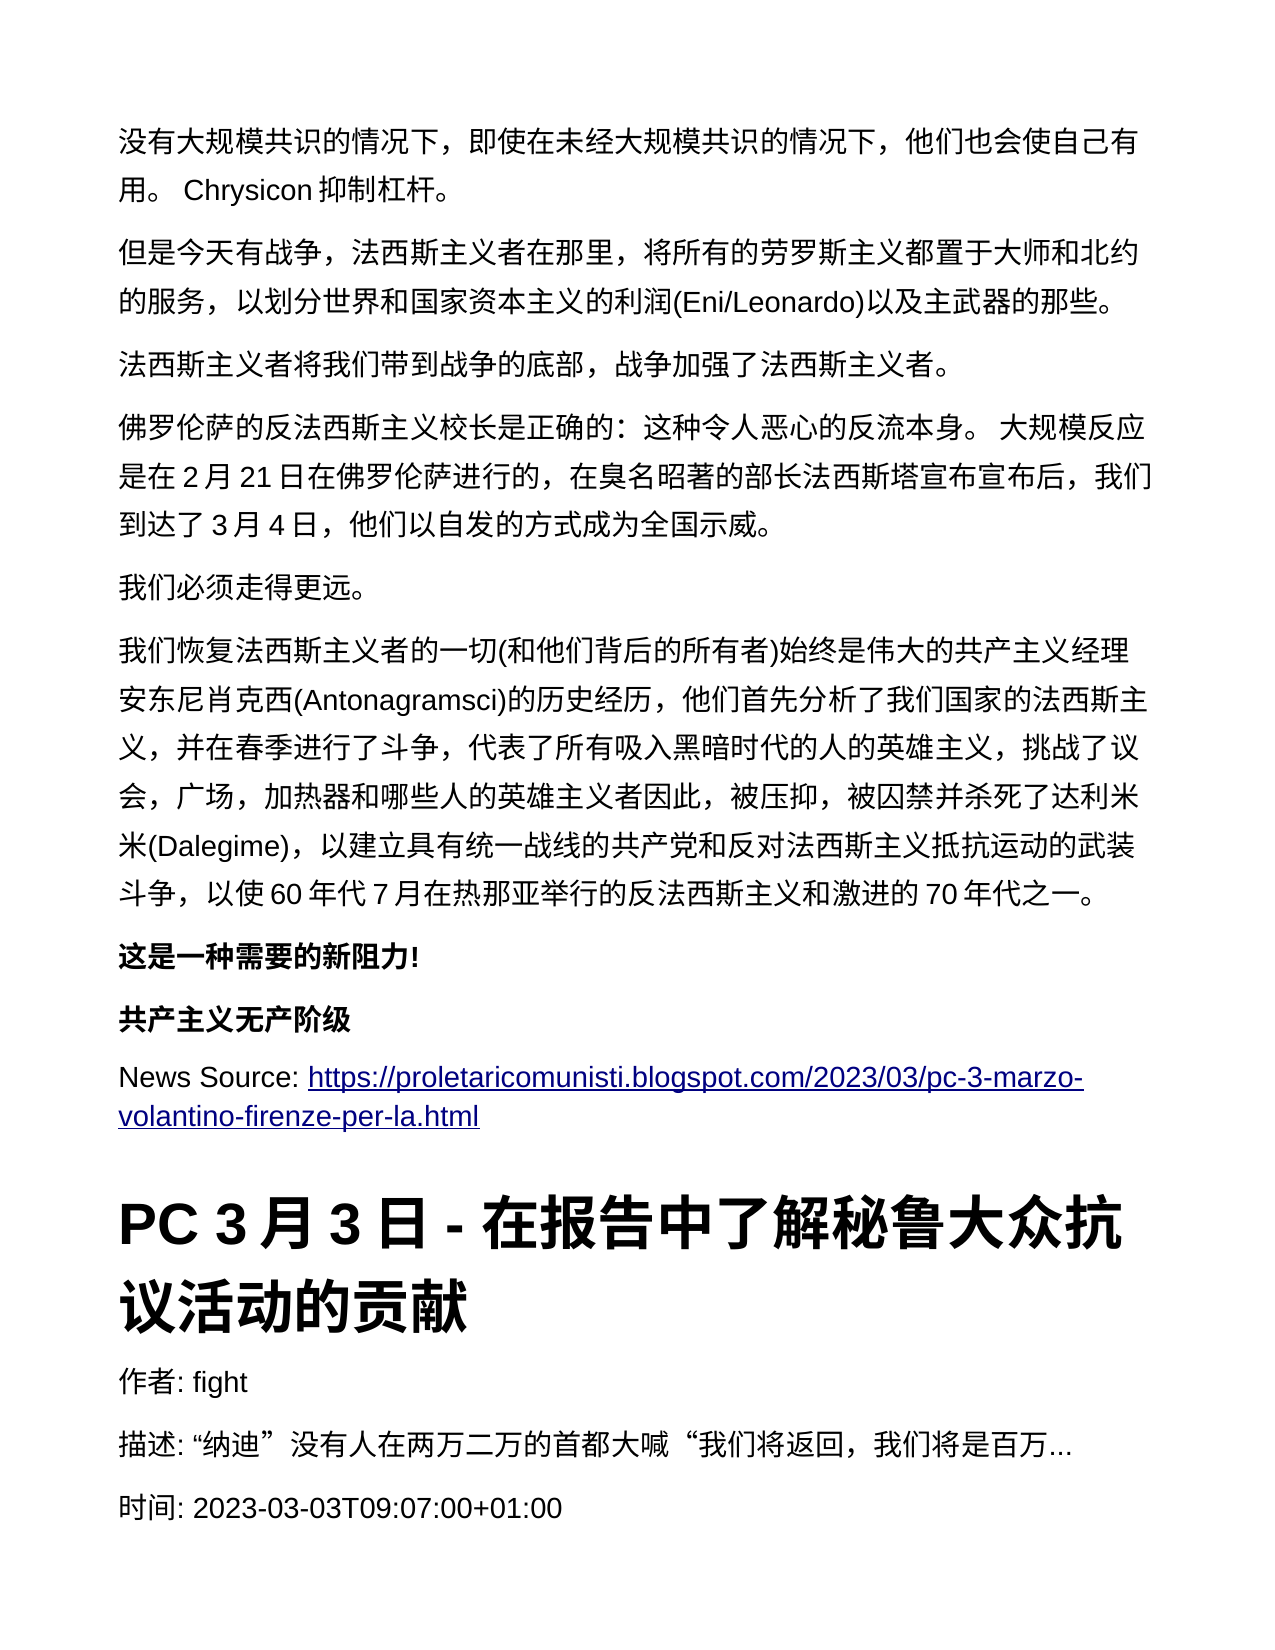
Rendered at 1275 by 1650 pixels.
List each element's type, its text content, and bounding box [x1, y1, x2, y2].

text 描述: “纳迪”没有人在两万二万的首都大喊“我们将返回，我们将是百万... [118, 1421, 1157, 1463]
text 佛罗伦萨的反法西斯主义校长是正确的：这种令人恶心的反流本身。 大规模反应是在2月21日在佛罗伦萨进行的，在臭名昭著的部长法西斯塔宣布宣布后，我们到达了3月4日，他们以自发的方式成为全国示威。 [118, 404, 1157, 544]
text 我们必须走得更远。 [118, 565, 1157, 607]
text 这是一种需要的新阻力! [118, 934, 1157, 976]
text 法西斯主义者将我们带到战争的底部，战争加强了法西斯主义者。 [118, 341, 1157, 384]
text 我们恢复法西斯主义者的一切(和他们背后的所有者)始终是伟大的共产主义经理安东尼肖克西(Antonagramsci)的历史经历，他们首先分析了我们国家的法西斯主义，并在春季进行了斗争，代表了所有吸入黑暗时代的人的英雄主义，挑战了议会，广场，加热器和哪些人的英雄主义者因此，被压抑，被囚禁并杀死了达利米米(Dalegime)，以建立具有统一战线的共产党和反对法西斯主义抵抗运动的武装斗争，以使60年代7月在热那亚举行的反法西斯主义和激进的70年代之一。 [118, 628, 1157, 913]
text 没有大规模共识的情况下，即使在未经大规模共识的情况下，他们也会使自己有用。 Chrysicon抑制杠杆。 [118, 118, 1157, 209]
text 时间: 2023-03-03T09:07:00+01:00 [118, 1484, 1157, 1527]
text News Source: https://proletaricomunisti.blogspot.com/2023/03/pc-3-marzo-volantino-firenze-per-la.html [118, 1060, 1157, 1132]
text 但是今天有战争，法西斯主义者在那里，将所有的劳罗斯主义都置于大师和北约的服务，以划分世界和国家资本主义的利润(Eni/Leonardo)以及主武器的那些。 [118, 230, 1157, 321]
subtitle PC 3月3日 - 在报告中了解秘鲁大众抗议活动的贡献 [118, 1177, 1157, 1346]
text 共产主义无产阶级 [118, 997, 1157, 1039]
text 作者: fight [118, 1358, 1157, 1400]
